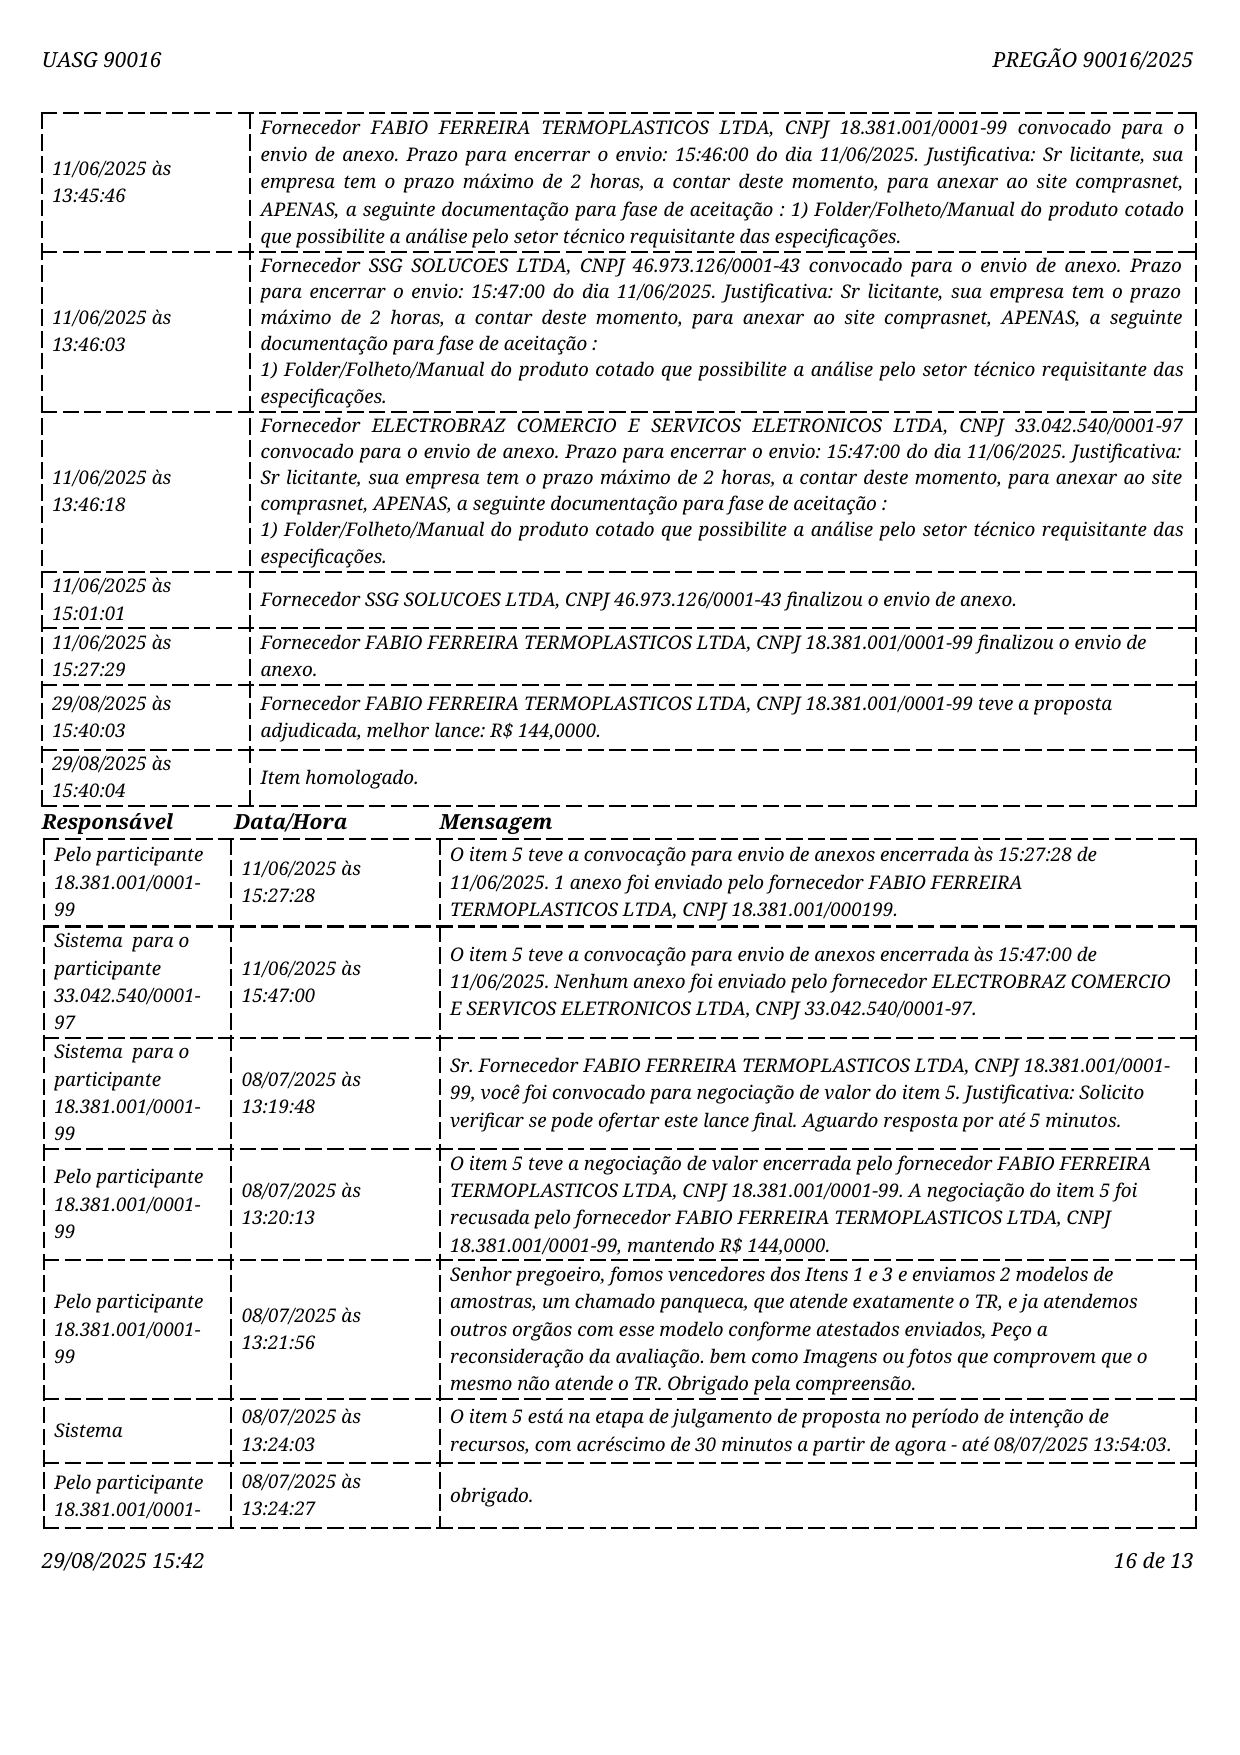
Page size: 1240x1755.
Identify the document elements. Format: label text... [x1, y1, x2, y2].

table_header Fornecedor FABIO FERREIRA TERMOPLASTICOS LTDA, CNPJ 18.381.001/0001-99 convocado para o envio de anexo. Prazo para encerrar o envio: 15:46:00 do dia 11/06/2025. Justificativa: Sr licitante, sua empresa tem o prazo máximo de 2 horas, a contar deste momento, para anexar ao site comprasnet, APENAS, a seguinte documentação para fase de aceitação : 1) Folder/Folheto/Manual do produto cotado que possibilite a análise pelo setor técnico requisitante das especificações. [250, 112, 1196, 251]
table_cell 11/06/2025 às 15:47:00 [231, 925, 439, 1037]
table_cell 08/07/2025 às 13:24:03 [231, 1398, 439, 1462]
table_cell Sistema para o participante 33.042.540/0001-97 [44, 925, 231, 1037]
table_cell Item homologado. [250, 749, 1196, 805]
table_cell 08/07/2025 às 13:24:27 [231, 1462, 439, 1527]
table_header 11/06/2025 às 13:45:46 [42, 112, 250, 251]
table_cell Fornecedor SSG SOLUCOES LTDA, CNPJ 46.973.126/0001-43 finalizou o envio de anexo. [250, 571, 1196, 627]
table_cell O item 5 teve a convocação para envio de anexos encerrada às 15:47:00 de 11/06/2025. Nenhum anexo foi enviado pelo fornecedor ELECTROBRAZ COMERCIO E SERVICOS ELETRONICOS LTDA, CNPJ 33.042.540/0001-97. [440, 925, 1196, 1037]
text Responsável Data/Hora Mensagem [42, 807, 1196, 836]
table_cell 11/06/2025 às 15:27:29 [42, 627, 250, 684]
table_cell Fornecedor FABIO FERREIRA TERMOPLASTICOS LTDA, CNPJ 18.381.001/0001-99 teve a proposta adjudicada, melhor lance: R$ 144,0000. [250, 684, 1196, 748]
table_cell Pelo participante 18.381.001/0001- [44, 1462, 231, 1527]
table_cell Fornecedor ELECTROBRAZ COMERCIO E SERVICOS ELETRONICOS LTDA, CNPJ 33.042.540/0001-97 convocado para o envio de anexo. Prazo para encerrar o envio: 15:47:00 do dia 11/06/2025. Justificativa: Sr licitante, sua empresa tem o prazo máximo de 2 horas, a contar deste momento, para anexar ao site comprasnet, APENAS, a seguinte documentação para fase de aceitação : 1) Folder/Folheto/Manual do produto cotado que possibilite a análise pelo setor técnico requisitante das especificações. [250, 411, 1196, 571]
table_cell Sistema para o participante 18.381.001/0001-99 [44, 1037, 231, 1148]
table_cell O item 5 está na etapa de julgamento de proposta no período de intenção de recursos, com acréscimo de 30 minutos a partir de agora - até 08/07/2025 13:54:03. [440, 1398, 1196, 1462]
table_cell Fornecedor FABIO FERREIRA TERMOPLASTICOS LTDA, CNPJ 18.381.001/0001-99 finalizou o envio de anexo. [250, 627, 1196, 684]
table_cell 11/06/2025 às 13:46:18 [42, 411, 250, 571]
table_cell Sr. Fornecedor FABIO FERREIRA TERMOPLASTICOS LTDA, CNPJ 18.381.001/0001-99, você foi convocado para negociação de valor do item 5. Justificativa: Solicito verificar se pode ofertar este lance final. Aguardo resposta por até 5 minutos. [440, 1037, 1196, 1148]
table_cell Pelo participante 18.381.001/0001-99 [44, 1259, 231, 1398]
table_cell obrigado. [440, 1462, 1196, 1527]
table_cell 08/07/2025 às 13:19:48 [231, 1037, 439, 1148]
table_cell Fornecedor SSG SOLUCOES LTDA, CNPJ 46.973.126/0001-43 convocado para o envio de anexo. Prazo para encerrar o envio: 15:47:00 do dia 11/06/2025. Justificativa: Sr licitante, sua empresa tem o prazo máximo de 2 horas, a contar deste momento, para anexar ao site comprasnet, APENAS, a seguinte documentação para fase de aceitação : 1) Folder/Folheto/Manual do produto cotado que possibilite a análise pelo setor técnico requisitante das especificações. [250, 251, 1196, 411]
table_header O item 5 teve a convocação para envio de anexos encerrada às 15:27:28 de 11/06/2025. 1 anexo foi enviado pelo fornecedor FABIO FERREIRA TERMOPLASTICOS LTDA, CNPJ 18.381.001/000199. [440, 838, 1196, 925]
table_cell 29/08/2025 às 15:40:03 [42, 684, 250, 748]
table_header 11/06/2025 às 15:27:28 [231, 838, 439, 925]
table_header Pelo participante 18.381.001/0001-99 [44, 838, 231, 925]
table_cell 08/07/2025 às 13:21:56 [231, 1259, 439, 1398]
table_cell 08/07/2025 às 13:20:13 [231, 1148, 439, 1259]
table_cell O item 5 teve a negociação de valor encerrada pelo fornecedor FABIO FERREIRA TERMOPLASTICOS LTDA, CNPJ 18.381.001/0001-99. A negociação do item 5 foi recusada pelo fornecedor FABIO FERREIRA TERMOPLASTICOS LTDA, CNPJ 18.381.001/0001-99, mantendo R$ 144,0000. [440, 1148, 1196, 1259]
table_cell Pelo participante 18.381.001/0001-99 [44, 1148, 231, 1259]
table_cell Senhor pregoeiro, fomos vencedores dos Itens 1 e 3 e enviamos 2 modelos de amostras, um chamado panqueca, que atende exatamente o TR, e ja atendemos outros orgãos com esse modelo conforme atestados enviados, Peço a reconsideração da avaliação. bem como Imagens ou fotos que comprovem que o mesmo não atende o TR. Obrigado pela compreensão. [440, 1259, 1196, 1398]
table_cell Sistema [44, 1398, 231, 1462]
table_cell 11/06/2025 às 15:01:01 [42, 571, 250, 627]
table_cell 11/06/2025 às 13:46:03 [42, 251, 250, 411]
table_cell 29/08/2025 às 15:40:04 [42, 749, 250, 805]
